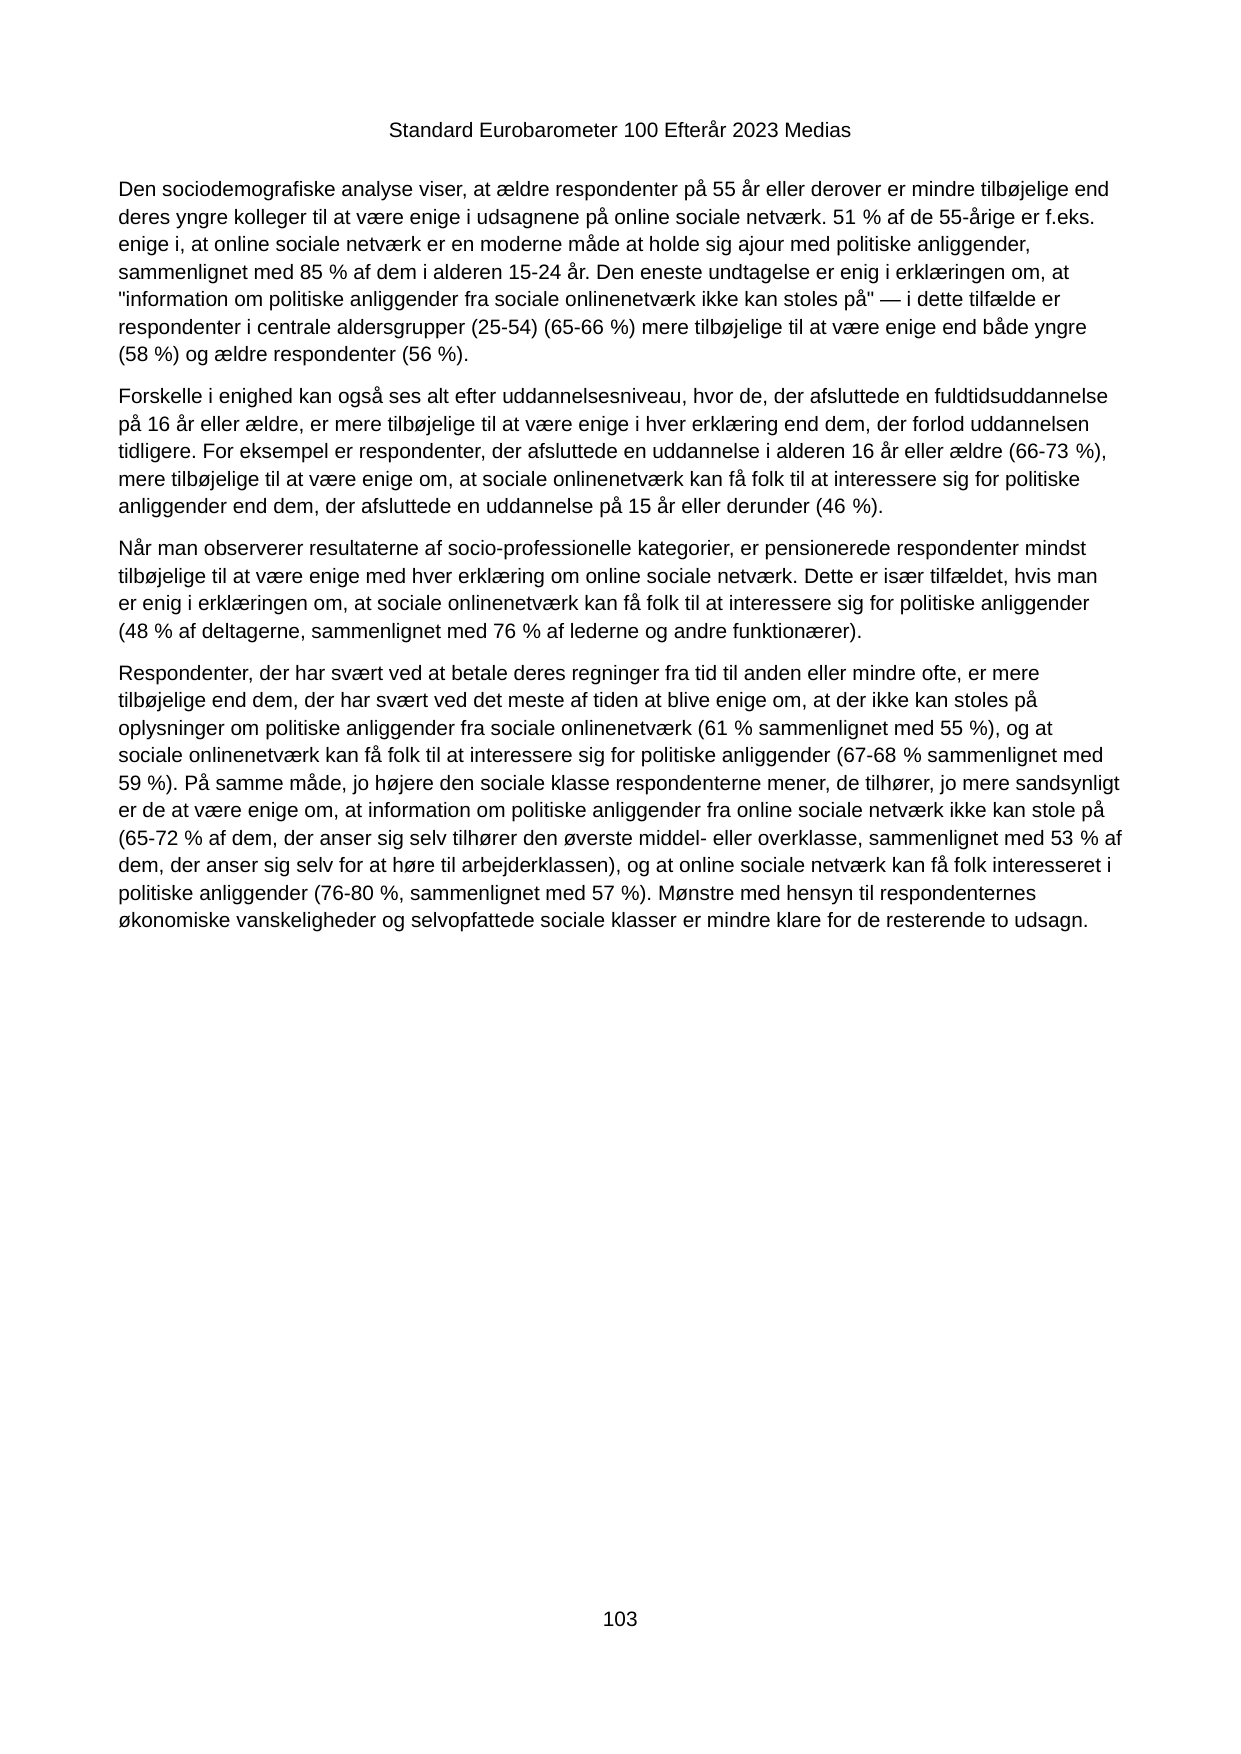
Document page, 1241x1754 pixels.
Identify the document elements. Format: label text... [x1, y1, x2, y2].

text Den sociodemografiske analyse viser, at ældre respondenter på 55 år eller derover er mindre tilbøjelige end deres yngre kolleger til at være enige i udsagnene på online sociale netværk. 51 % af de 55-årige er f.eks. enige i, at online sociale netværk er en moderne måde at holde sig ajour med politiske anliggender, sammenlignet med 85 % af dem i alderen 15-24 år. Den eneste undtagelse er enig i erklæringen om, at "information om politiske anliggender fra sociale onlinenetværk ikke kan stoles på" — i dette tilfælde er respondenter i centrale aldersgrupper (25-54) (65-66 %) mere tilbøjelige til at være enige end både yngre (58 %) og ældre respondenter (56 %). [118, 177, 1122, 366]
text Respondenter, der har svært ved at betale deres regninger fra tid til anden eller mindre ofte, er mere tilbøjelige end dem, der har svært ved det meste af tiden at blive enige om, at der ikke kan stoles på oplysninger om politiske anliggender fra sociale onlinenetværk (61 % sammenlignet med 55 %), og at sociale onlinenetværk kan få folk til at interessere sig for politiske anliggender (67-68 % sammenlignet med 59 %). På samme måde, jo højere den sociale klasse respondenterne mener, de tilhører, jo mere sandsynligt er de at være enige om, at information om politiske anliggender fra online sociale netværk ikke kan stole på (65-72 % af dem, der anser sig selv tilhører den øverste middel- eller overklasse, sammenlignet med 53 % af dem, der anser sig selv for at høre til arbejderklassen), og at online sociale netværk kan få folk interesseret i politiske anliggender (76-80 %, sammenlignet med 57 %). Mønstre med hensyn til respondenternes økonomiske vanskeligheder og selvopfattede sociale klasser er mindre klare for de resterende to udsagn. [118, 661, 1122, 932]
text Når man observerer resultaterne af socio-professionelle kategorier, er pensionerede respondenter mindst tilbøjelige til at være enige med hver erklæring om online sociale netværk. Dette er især tilfældet, hvis man er enig i erklæringen om, at sociale onlinenetværk kan få folk til at interessere sig for politiske anliggender (48 % af deltagerne, sammenlignet med 76 % af lederne og andre funktionærer). [118, 536, 1122, 643]
text Forskelle i enighed kan også ses alt efter uddannelsesniveau, hvor de, der afsluttede en fuldtidsuddannelse på 16 år eller ældre, er mere tilbøjelige til at være enige i hver erklæring end dem, der forlod uddannelsen tidligere. For eksempel er respondenter, der afsluttede en uddannelse i alderen 16 år eller ældre (66-73 %), mere tilbøjelige til at være enige om, at sociale onlinenetværk kan få folk til at interessere sig for politiske anliggender end dem, der afsluttede en uddannelse på 15 år eller derunder (46 %). [118, 384, 1122, 518]
